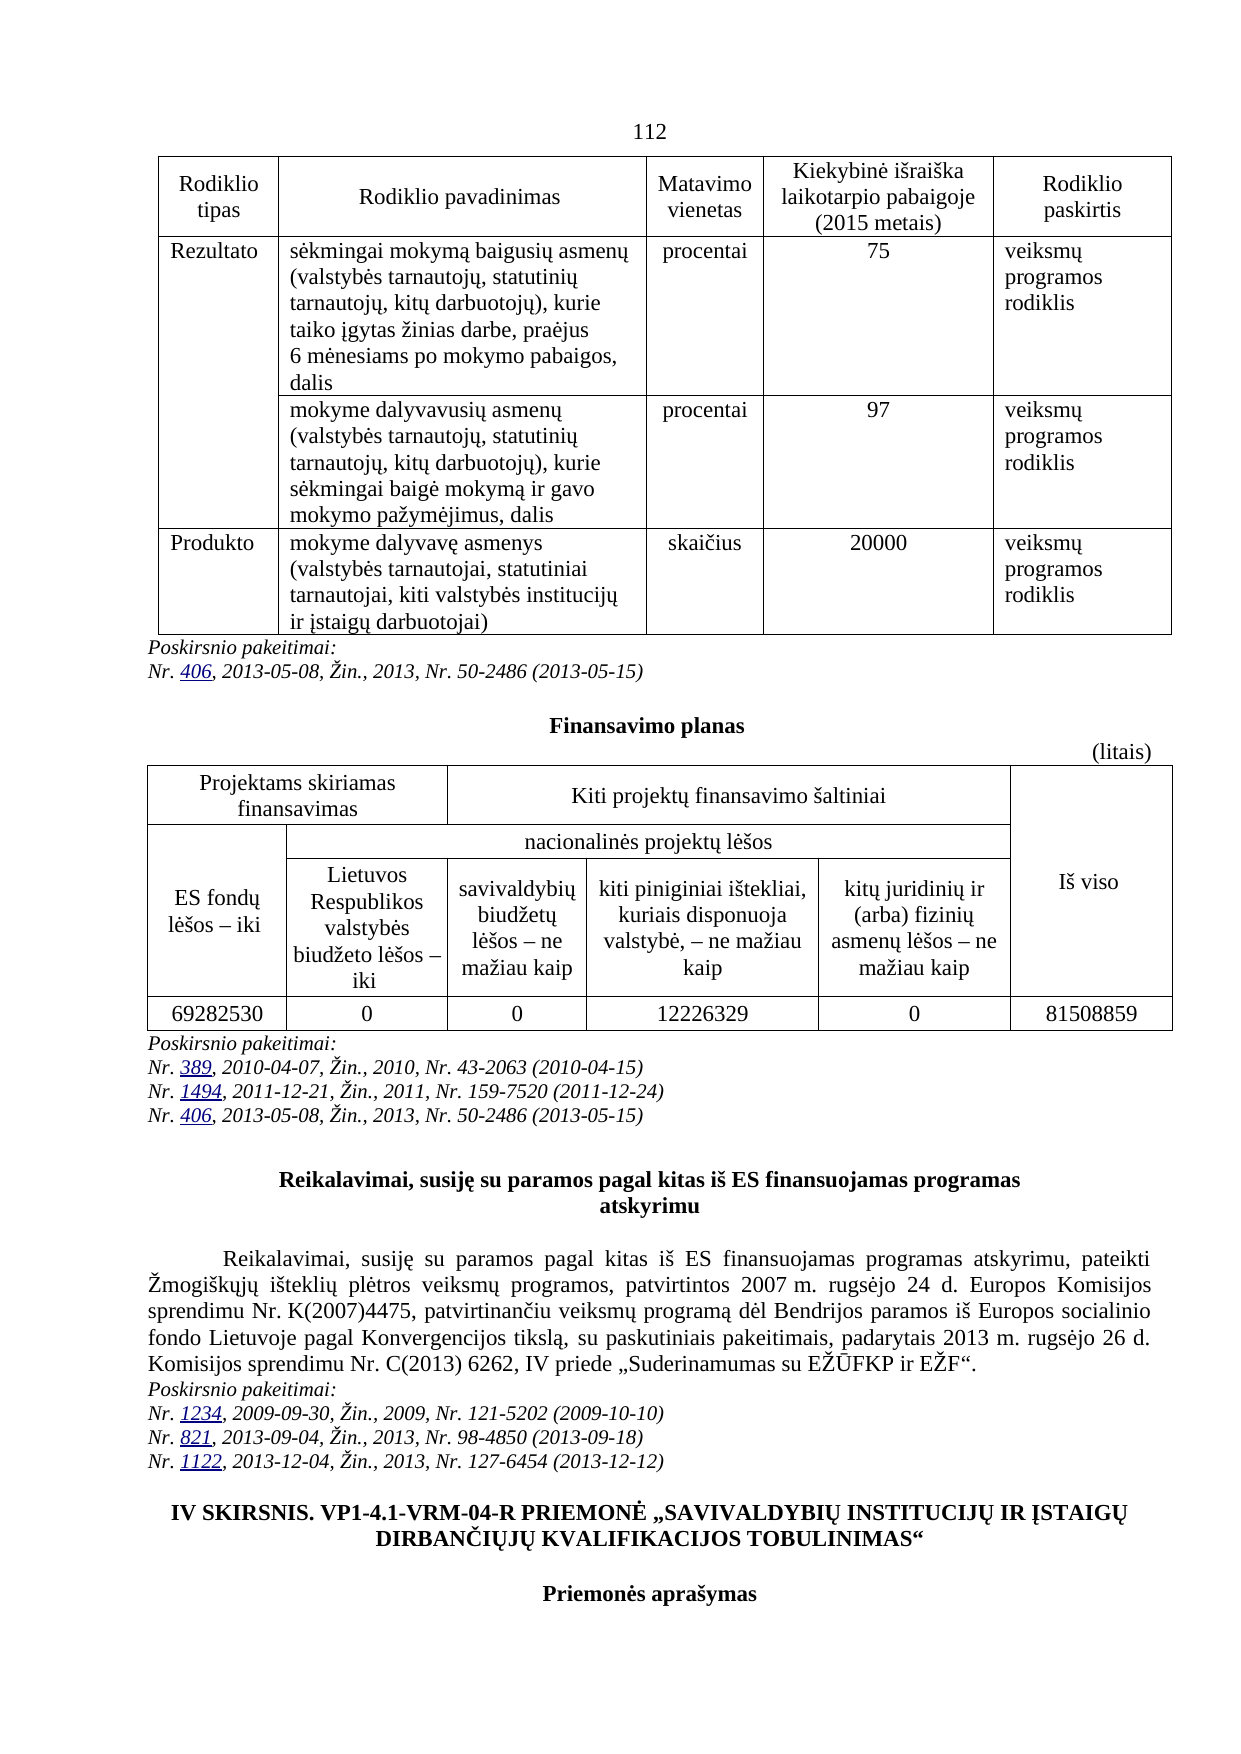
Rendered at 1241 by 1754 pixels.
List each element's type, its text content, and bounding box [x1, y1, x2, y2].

table_header Projektams skiriamas finansavimas [148, 766, 447, 824]
table_header Rodiklio tipas [159, 157, 278, 236]
text Priemonės aprašymas [148, 1581, 1152, 1607]
subtitle IV SKIRSNIS. VP1-4.1-VRM-04-R PRIEMONĖ „SAVIVALDYBIŲ INSTITUCIJŲ IR ĮSTAIGŲ DIRBANČIŲJŲ KVALIFIKACIJOS TOBULINIMAS“ [148, 1499, 1152, 1552]
text Poskirsnio pakeitimai: [148, 1376, 1152, 1401]
table_cell mokyme dalyvavusių asmenų (valstybės tarnautojų, statutinių tarnautojų, kitų darbuotojų), kurie sėkmingai baigė mokymą ir gavo mokymo pažymėjimus, dalis [279, 396, 646, 528]
table_cell veiksmų programos rodiklis [994, 529, 1171, 634]
table_cell kiti piniginiai ištekliai, kuriais disponuoja valstybė, – ne mažiau kaip [587, 859, 818, 996]
text Nr. 1494, 2011-12-21, Žin., 2011, Nr. 159-7520 (2011-12-24) [148, 1079, 1152, 1103]
table_cell 0 [819, 997, 1010, 1029]
text Nr. 389, 2010-04-07, Žin., 2010, Nr. 43-2063 (2010-04-15) [148, 1054, 1152, 1079]
text Nr. 821, 2013-09-04, Žin., 2013, Nr. 98-4850 (2013-09-18) [148, 1424, 1152, 1449]
table_header Rodiklio pavadinimas [279, 157, 646, 236]
table_cell Lietuvos Respublikos valstybės biudžeto lėšos – iki [287, 859, 447, 996]
table_cell 20000 [764, 529, 993, 634]
table_header Matavimo vienetas [647, 157, 763, 236]
table_cell Produkto [159, 529, 278, 634]
table_cell kitų juridinių ir (arba) fizinių asmenų lėšos – ne mažiau kaip [819, 859, 1010, 996]
table_header Kiti projektų finansavimo šaltiniai [448, 766, 1010, 824]
text Reikalavimai, susiję su paramos pagal kitas iš ES finansuojamas programas atskyrimu [148, 1166, 1152, 1218]
table_cell procentai [647, 396, 763, 528]
table_cell 81508859 [1011, 997, 1172, 1029]
table_header Kiekybinė išraiška laikotarpio pabaigoje (2015 metais) [764, 157, 993, 236]
text Nr. 406, 2013-05-08, Žin., 2013, Nr. 50-2486 (2013-05-15) [148, 1103, 1152, 1127]
table_cell 97 [764, 396, 993, 528]
table_cell ES fondų lėšos – iki [148, 825, 286, 996]
text Nr. 406, 2013-05-08, Žin., 2013, Nr. 50-2486 (2013-05-15) [148, 659, 1152, 683]
text Reikalavimai, susiję su paramos pagal kitas iš ES finansuojamas programas atskyrimu, pateikti Žmogiškųjų išteklių plėtros veiksmų programos, patvirtintos 2007 m. rugsėjo 24 d. Europos Komisijos sprendimu Nr. K(2007)4475, patvirtinančiu veiksmų programą dėl Bendrijos paramos iš Europos socialinio fondo Lietuvoje pagal Konvergencijos tikslą, su paskutiniais pakeitimais, padarytais 2013 m. rugsėjo 26 d. Komisijos sprendimu Nr. C(2013) 6262, IV priede „Suderinamumas su EŽŪFKP ir EŽF“. [148, 1245, 1152, 1376]
text Finansavimo planas [148, 712, 1152, 738]
text Poskirsnio pakeitimai: [148, 1031, 1152, 1054]
table_cell sėkmingai mokymą baigusių asmenų (valstybės tarnautojų, statutinių tarnautojų, kitų darbuotojų), kurie taiko įgytas žinias darbe, praėjus 6 mėnesiams po mokymo pabaigos, dalis [279, 237, 646, 395]
table_cell 0 [448, 997, 586, 1029]
text Poskirsnio pakeitimai: [148, 635, 1152, 659]
table_cell veiksmų programos rodiklis [994, 396, 1171, 528]
table_header Iš viso [1011, 766, 1172, 996]
table_cell 75 [764, 237, 993, 395]
table_cell 12226329 [587, 997, 818, 1029]
text Nr. 1234, 2009-09-30, Žin., 2009, Nr. 121-5202 (2009-10-10) [148, 1401, 1152, 1424]
text Nr. 1122, 2013-12-04, Žin., 2013, Nr. 127-6454 (2013-12-12) [148, 1449, 1152, 1473]
table_cell 0 [287, 997, 447, 1029]
table_cell nacionalinės projektų lėšos [287, 825, 1010, 858]
table_cell veiksmų programos rodiklis [994, 237, 1171, 395]
table_cell 69282530 [148, 997, 286, 1029]
table_header Rodiklio paskirtis [994, 157, 1171, 236]
table_cell skaičius [647, 529, 763, 634]
table_cell procentai [647, 237, 763, 395]
table_cell mokyme dalyvavę asmenys (valstybės tarnautojai, statutiniai tarnautojai, kiti valstybės institucijų ir įstaigų darbuotojai) [279, 529, 646, 634]
table_cell Rezultato [159, 237, 278, 528]
table_cell savivaldybių biudžetų lėšos – ne mažiau kaip [448, 859, 586, 996]
text (litais) [148, 738, 1152, 765]
